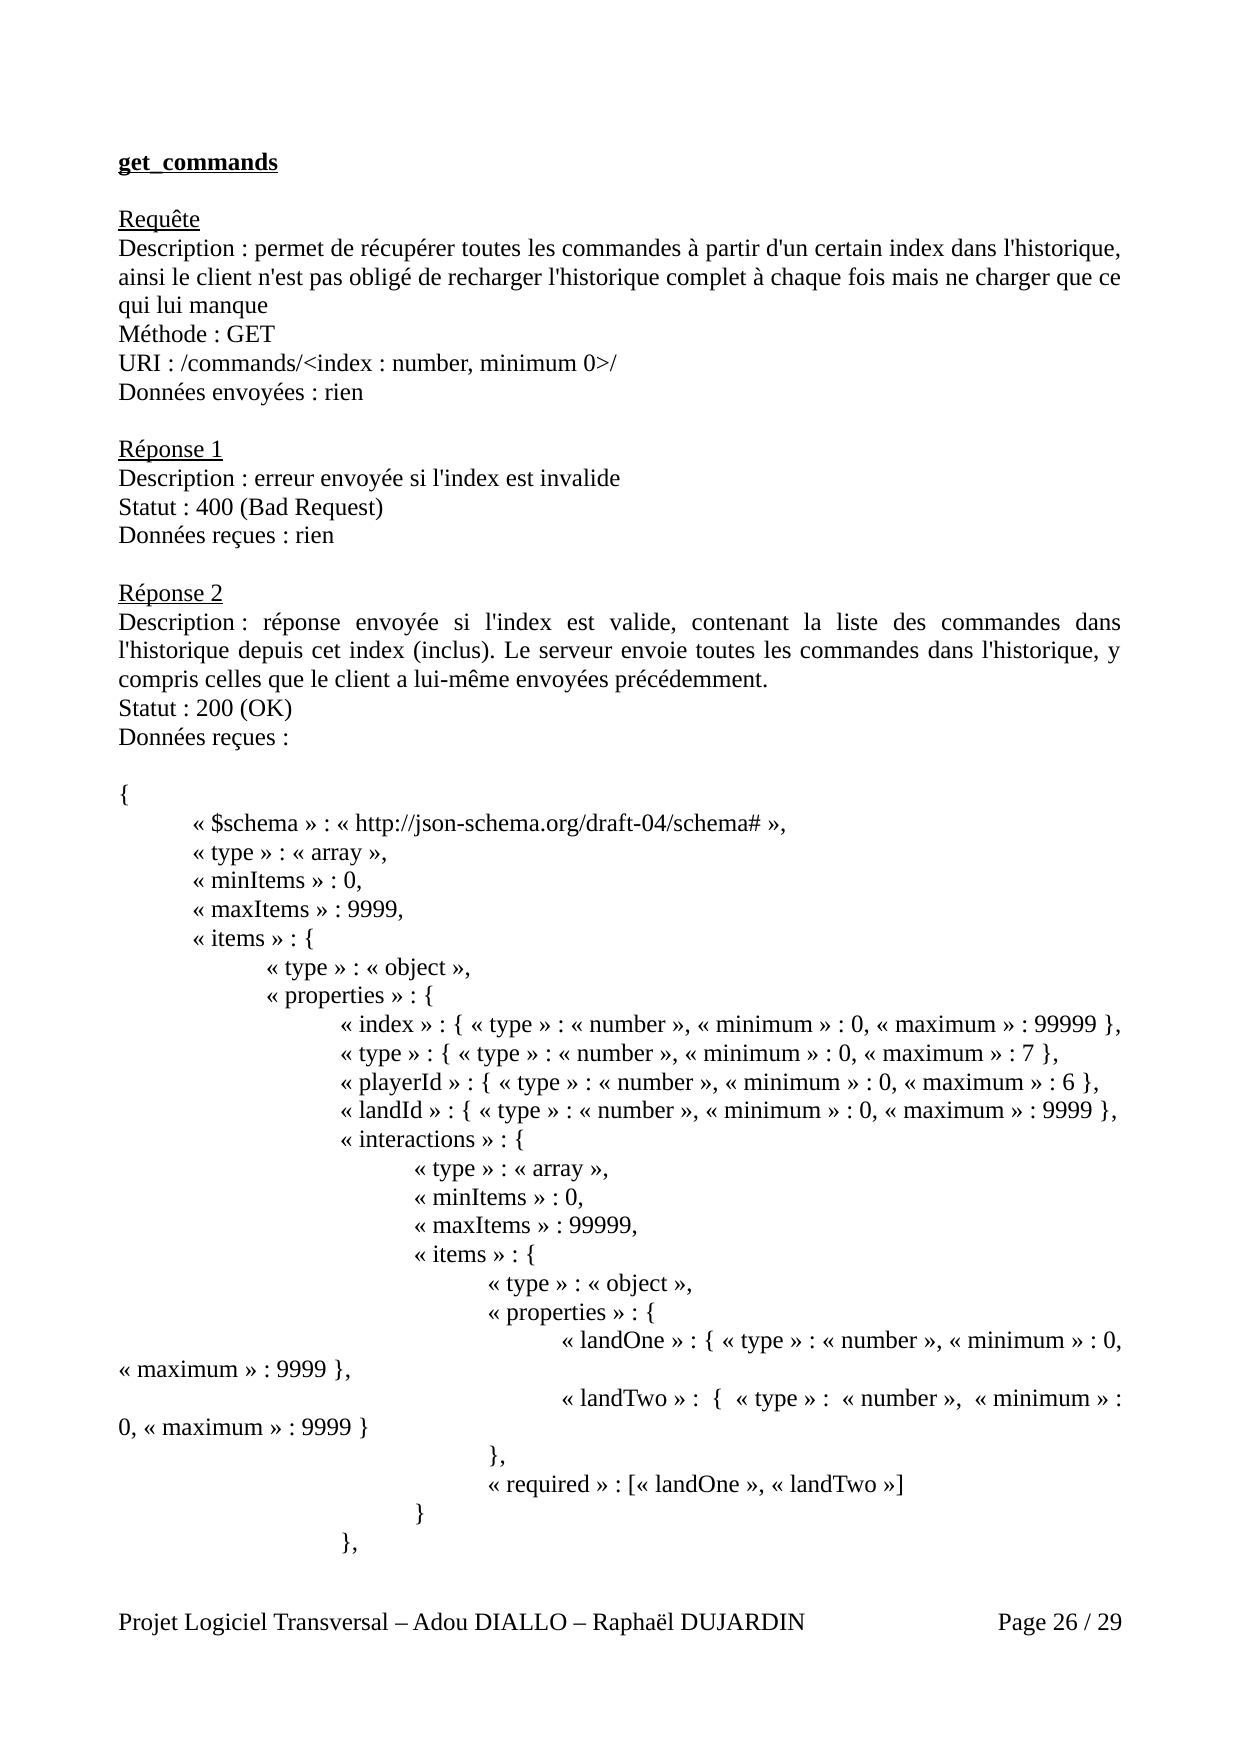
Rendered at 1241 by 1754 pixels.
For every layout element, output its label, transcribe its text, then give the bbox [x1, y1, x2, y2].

text « items » : { [118, 923, 1122, 952]
text }, [118, 1527, 1122, 1556]
text « landId » : { « type » : « number », « minimum » : 0, « maximum » : 9999 }, [118, 1096, 1122, 1124]
text Description : erreur envoyée si l'index est invalide [118, 463, 1122, 492]
text « required » : [« landOne », « landTwo »] [118, 1469, 1122, 1498]
text Données reçues : rien [118, 521, 1122, 549]
text « type » : « array », [118, 1153, 1122, 1182]
text « items » : { [118, 1239, 1122, 1268]
text « index » : { « type » : « number », « minimum » : 0, « maximum » : 99999 }, [118, 1009, 1122, 1038]
text « properties » : { [118, 1297, 1122, 1326]
text Requête [118, 204, 1122, 233]
text Description : réponse envoyée si l'index est valide, contenant la liste des commandes dans l'historique depuis cet index (inclus). Le serveur envoie toutes les commandes dans l'historique, y compris celles que le client a lui-même envoyées précédemment. [118, 607, 1122, 693]
text Méthode : GET [118, 319, 1122, 348]
text « maxItems » : 99999, [118, 1211, 1122, 1239]
text « playerId » : { « type » : « number », « minimum » : 0, « maximum » : 6 }, [118, 1067, 1122, 1096]
text « interactions » : { [118, 1124, 1122, 1153]
text Description : permet de récupérer toutes les commandes à partir d'un certain index dans l'historique, ainsi le client n'est pas obligé de recharger l'historique complet à chaque fois mais ne charger que ce qui lui manque [118, 233, 1122, 319]
text « type » : « object », [118, 952, 1122, 981]
text Réponse 1 [118, 434, 1122, 463]
text « landTwo » : { « type » : « number », « minimum » : 0, « maximum » : 9999 } [118, 1383, 1122, 1441]
text get_commands [118, 147, 1122, 176]
text } [118, 1498, 1122, 1527]
text « landOne » : { « type » : « number », « minimum » : 0, « maximum » : 9999 }, [118, 1326, 1122, 1383]
text « minItems » : 0, [118, 866, 1122, 894]
text Statut : 200 (OK) [118, 693, 1122, 722]
text « properties » : { [118, 981, 1122, 1009]
text « maxItems » : 9999, [118, 894, 1122, 923]
text { [118, 779, 1122, 808]
text Données reçues : [118, 722, 1122, 751]
text « $schema » : « http://json-schema.org/draft-04/schema# », [118, 808, 1122, 837]
text Réponse 2 [118, 578, 1122, 607]
text Statut : 400 (Bad Request) [118, 492, 1122, 521]
text }, [118, 1441, 1122, 1469]
text « type » : « object », [118, 1268, 1122, 1297]
text Données envoyées : rien [118, 377, 1122, 406]
text « type » : « array », [118, 837, 1122, 866]
text « minItems » : 0, [118, 1182, 1122, 1211]
text URI : /commands/<index : number, minimum 0>/ [118, 348, 1122, 377]
text « type » : { « type » : « number », « minimum » : 0, « maximum » : 7 }, [118, 1038, 1122, 1067]
